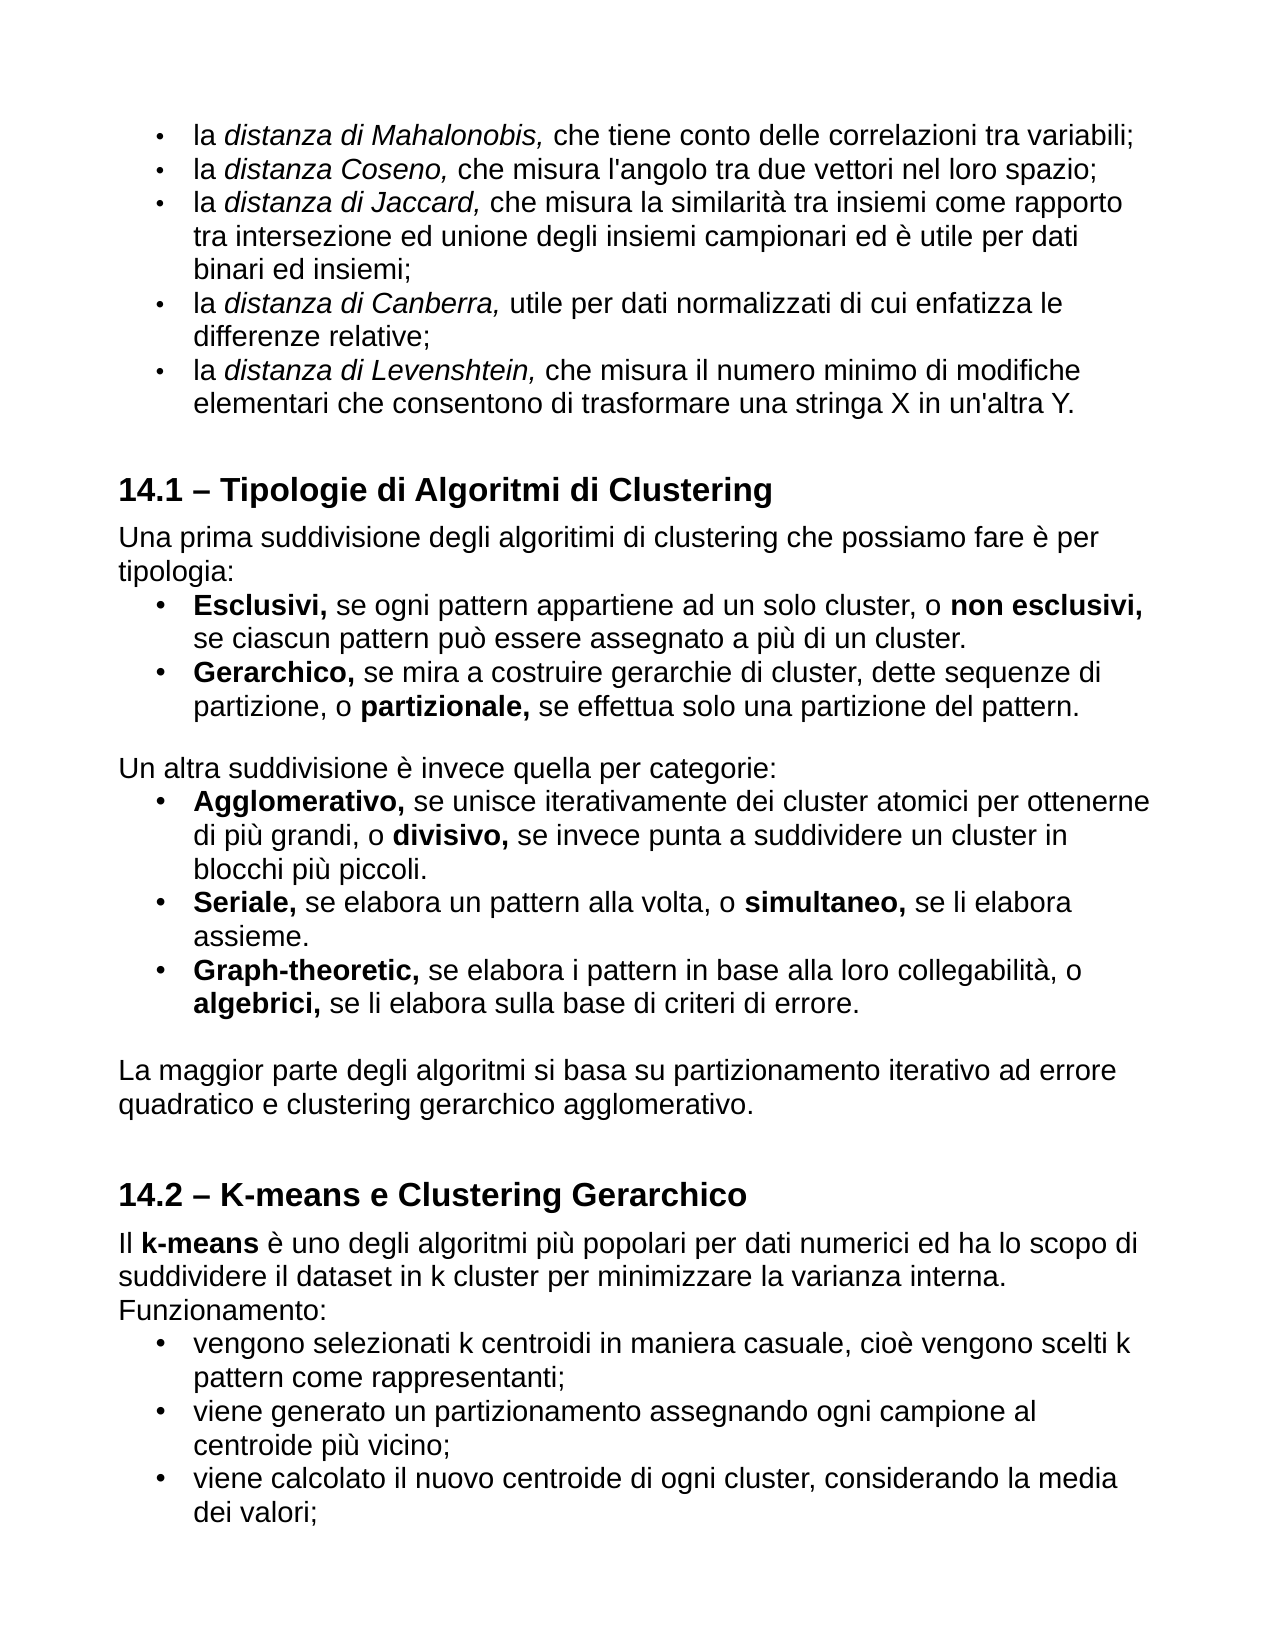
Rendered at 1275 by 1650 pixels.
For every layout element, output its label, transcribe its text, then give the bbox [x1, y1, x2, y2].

list vengono selezionati k centroidi in maniera casuale, cioè vengono scelti k pattern come rappresentanti; [156, 1326, 1157, 1394]
subtitle 14.1 – Tipologie di Algoritmi di Clustering [118, 469, 1157, 508]
list Graph-theoretic, se elabora i pattern in base alla loro collegabilità, o algebrici, se li elabora sulla base di criteri di errore. [156, 953, 1157, 1020]
text La maggior parte degli algoritmi si basa su partizionamento iterativo ad errore quadratico e clustering gerarchico agglomerativo. [118, 1053, 1157, 1121]
list viene generato un partizionamento assegnando ogni campione al centroide più vicino; [156, 1394, 1157, 1461]
text Il k-means è uno degli algoritmi più popolari per dati numerici ed ha lo scopo di suddividere il dataset in k cluster per minimizzare la varianza interna. Funzionamento: [118, 1226, 1157, 1326]
list Agglomerativo, se unisce iterativamente dei cluster atomici per ottenerne di più grandi, o divisivo, se invece punta a suddividere un cluster in blocchi più piccoli. [156, 784, 1157, 885]
text Un altra suddivisione è invece quella per categorie: [118, 751, 1157, 784]
list la distanza di Mahalonobis, che tiene conto delle correlazioni tra variabili; [156, 118, 1157, 152]
text Una prima suddivisione degli algoritimi di clustering che possiamo fare è per tipologia: [118, 521, 1157, 588]
list viene calcolato il nuovo centroide di ogni cluster, considerando la media dei valori; [156, 1461, 1157, 1528]
list la distanza di Canberra, utile per dati normalizzati di cui enfatizza le differenze relative; [156, 286, 1157, 353]
list la distanza di Jaccard, che misura la similarità tra insiemi come rapporto tra intersezione ed unione degli insiemi campionari ed è utile per dati binari ed insiemi; [156, 185, 1157, 286]
list Esclusivi, se ogni pattern appartiene ad un solo cluster, o non esclusivi, se ciascun pattern può essere assegnato a più di un cluster. [156, 588, 1157, 655]
list la distanza Coseno, che misura l'angolo tra due vettori nel loro spazio; [156, 152, 1157, 185]
list la distanza di Levenshtein, che misura il numero minimo di modifiche elementari che consentono di trasformare una stringa X in un'altra Y. [156, 353, 1157, 420]
list Seriale, se elabora un pattern alla volta, o simultaneo, se li elabora assieme. [156, 885, 1157, 953]
list Gerarchico, se mira a costruire gerarchie di cluster, dette sequenze di partizione, o partizionale, se effettua solo una partizione del pattern. [156, 655, 1157, 722]
subtitle 14.2 – K-means e Clustering Gerarchico [118, 1175, 1157, 1213]
